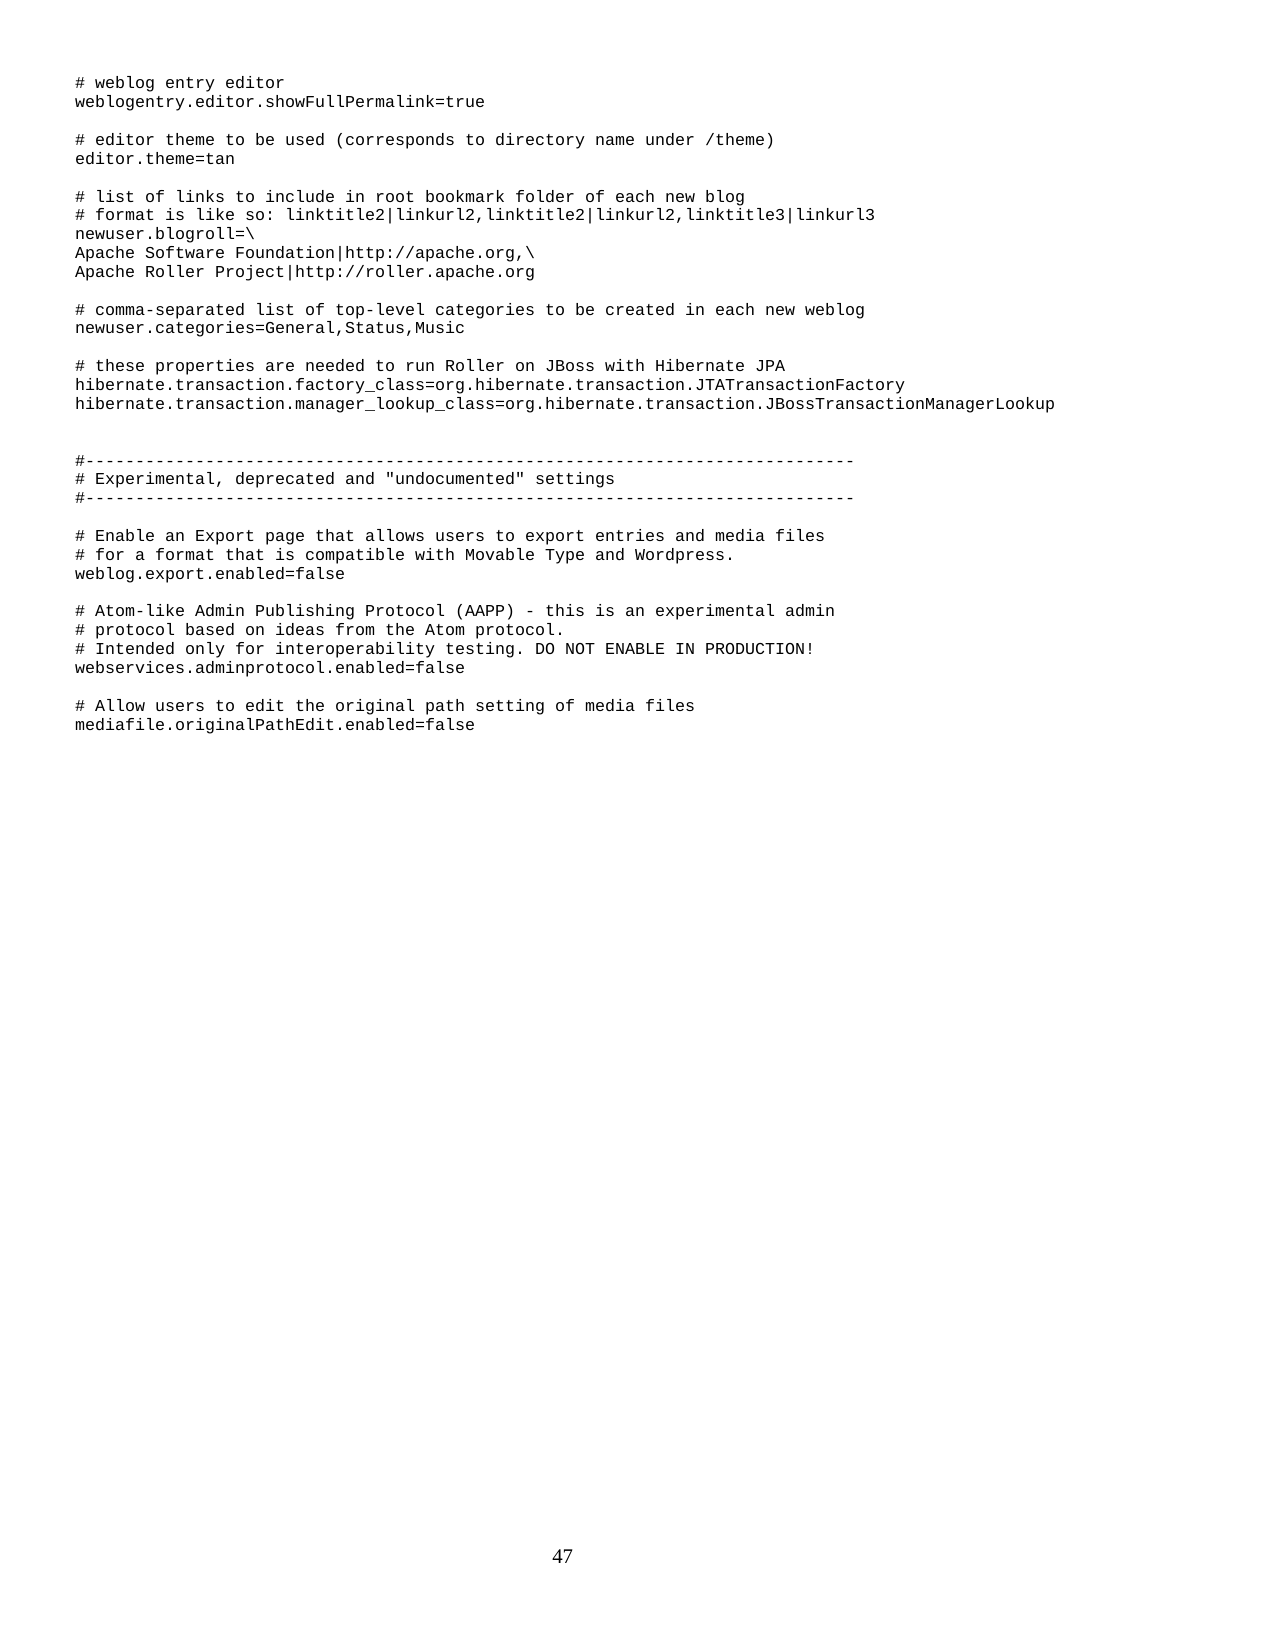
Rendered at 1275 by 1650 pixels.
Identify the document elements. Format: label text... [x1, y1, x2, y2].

text # format is like so: linktitle2|linkurl2,linktitle2|linkurl2,linktitle3|linkurl3 [75, 207, 1200, 226]
text hibernate.transaction.factory_class=org.hibernate.transaction.JTATransactionFactory [75, 377, 1200, 396]
text editor.theme=tan [75, 150, 1200, 169]
text # editor theme to be used (corresponds to directory name under /theme) [75, 132, 1200, 150]
text # weblog entry editor [75, 75, 1200, 94]
text mediafile.originalPathEdit.enabled=false [75, 716, 1200, 735]
text # protocol based on ideas from the Atom protocol. [75, 622, 1200, 641]
text # Enable an Export page that allows users to export entries and media files [75, 527, 1200, 546]
text #----------------------------------------------------------------------------- [75, 452, 1200, 471]
text # Atom-like Admin Publishing Protocol (AAPP) - this is an experimental admin [75, 603, 1200, 622]
text hibernate.transaction.manager_lookup_class=org.hibernate.transaction.JBossTransactionManagerLookup [75, 396, 1200, 414]
text # comma-separated list of top-level categories to be created in each new weblog [75, 301, 1200, 320]
text webservices.adminprotocol.enabled=false [75, 659, 1200, 678]
text Apache Software Foundation|http://apache.org,\ [75, 245, 1200, 263]
text newuser.categories=General,Status,Music [75, 320, 1200, 339]
text # Experimental, deprecated and "undocumented" settings [75, 471, 1200, 490]
text # for a format that is compatible with Movable Type and Wordpress. [75, 546, 1200, 565]
text newuser.blogroll=\ [75, 226, 1200, 245]
text # Intended only for interoperability testing. DO NOT ENABLE IN PRODUCTION! [75, 641, 1200, 659]
text weblogentry.editor.showFullPermalink=true [75, 94, 1200, 113]
text # Allow users to edit the original path setting of media files [75, 697, 1200, 716]
text weblog.export.enabled=false [75, 565, 1200, 584]
text Apache Roller Project|http://roller.apache.org [75, 263, 1200, 282]
text #----------------------------------------------------------------------------- [75, 490, 1200, 509]
text # list of links to include in root bookmark folder of each new blog [75, 188, 1200, 207]
text # these properties are needed to run Roller on JBoss with Hibernate JPA [75, 358, 1200, 377]
